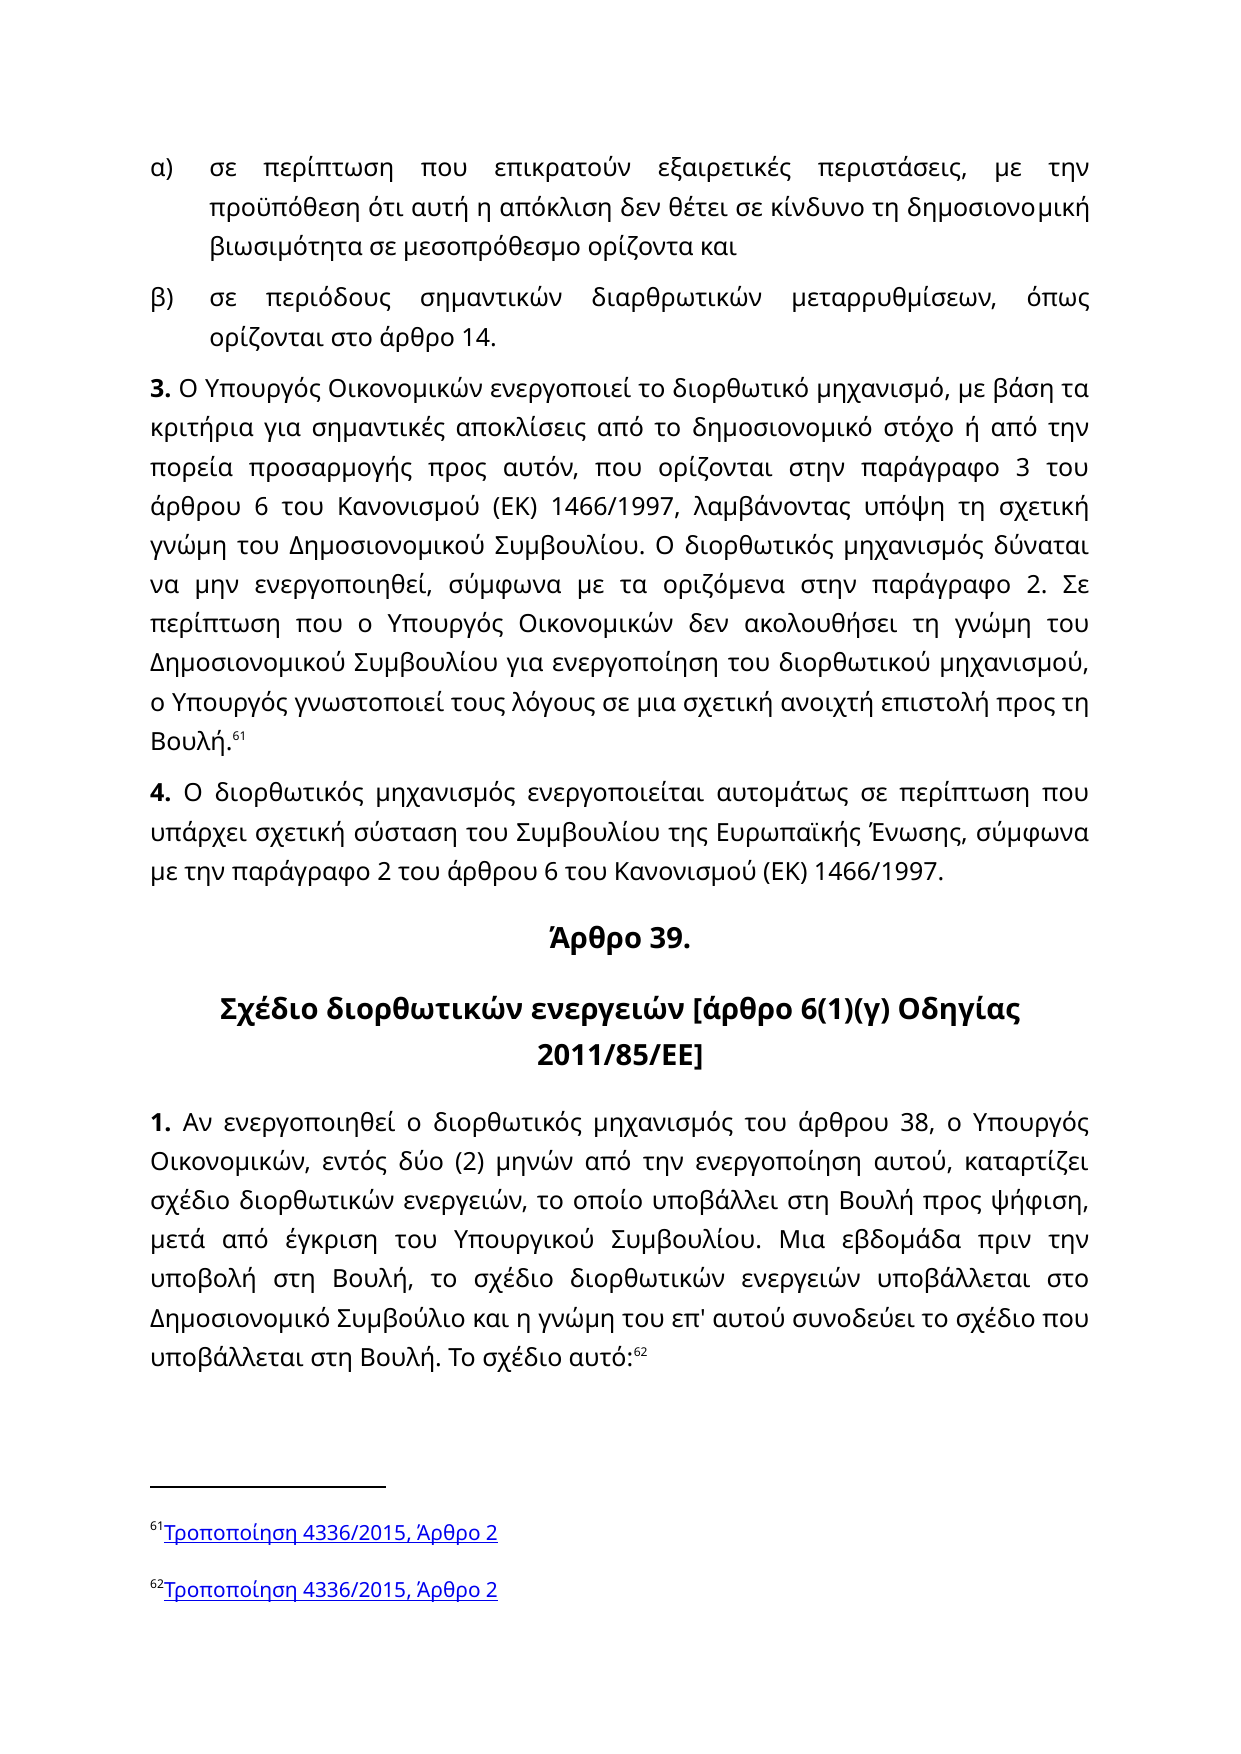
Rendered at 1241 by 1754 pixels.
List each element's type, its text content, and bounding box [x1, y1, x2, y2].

text 1. Αν ενεργοποιηθεί ο διορθωτικός μηχανισμός του άρθρου 38, ο Υπουργός Οικονομικών, εντός δύο (2) μηνών από την ενεργοποίηση αυτού, καταρτίζει σχέδιο διορθωτικών ενεργειών, το οποίο υποβάλλει στη Βουλή προς ψήφιση, μετά από έγκριση του Υπουργικού Συμβουλίου. Μια εβδομάδα πριν την υποβολή στη Βουλή, το σχέδιο διορθωτικών ενεργειών υποβάλλεται στο Δημοσιονομικό Συμβούλιο και η γνώμη του επ' αυτού συνοδεύει το σχέδιο που υποβάλλεται στη Βουλή. Το σχέδιο αυτό: [150, 1104, 1090, 1373]
list α) σε περίπτωση που επικρατούν εξαιρετικές περιστάσεις, με την προϋπόθεση ότι αυτή η απόκλιση δεν θέτει σε κίνδυνο τη δημοσιονο­μική βιωσιμότητα σε μεσοπρόθεσμο ορίζοντα και [150, 150, 1090, 262]
text 4. Ο διορθωτικός μηχανισμός ενεργοποιείται αυτομάτως σε περίπτωση που υπάρχει σχετική σύσταση του Συμβουλίου της Ευρωπαϊκής Ένωσης, σύμφωνα με την παράγραφο 2 του άρθρου 6 του Κανονισμού (ΕΚ) 1466/1997. [150, 775, 1090, 887]
subtitle Άρθρο 39. [150, 917, 1090, 957]
text 3. Ο Υπουργός Οικονομικών ενεργοποιεί το διορθωτικό μηχανισμό, με βάση τα κριτήρια για σημαντικές αποκλίσεις από το δημοσιονομικό στόχο ή από την πορεία προσαρμογής προς αυτόν, που ορίζονται στην παράγραφο 3 του άρθρου 6 του Κανονισμού (ΕΚ) 1466/1997, λαμβάνοντας υπόψη τη σχετική γνώμη του Δημοσιονομικού Συμβουλίου. Ο διορθωτικός μηχανισμός δύναται να μην ενεργοποιηθεί, σύμφωνα με τα οριζόμενα στην παράγραφο 2. Σε περίπτωση που ο Υπουργός Οικονομικών δεν ακολουθήσει τη γνώμη του Δημοσιονομικού Συμβουλίου για ενεργοποίηση του διορθωτικού μηχανισμού, ο Υπουργός γνωστοποιεί τους λόγους σε μια σχετική ανοιχτή επιστολή προς τη Βουλή. [150, 371, 1090, 757]
list β) σε περιόδους σημαντικών διαρθρωτικών μεταρρυθμίσεων, όπως ορίζονται στο άρθρο 14. [150, 280, 1090, 353]
text Τροποποίηση 4336/2015, Άρθρο 2 [150, 1576, 1090, 1604]
subtitle Σχέδιο διορθωτικών ενεργειών [άρθρο 6(1)(γ) Οδηγίας 2011/85/ΕΕ] [150, 988, 1090, 1073]
text Τροποποίηση 4336/2015, Άρθρο 2 [150, 1518, 1090, 1546]
